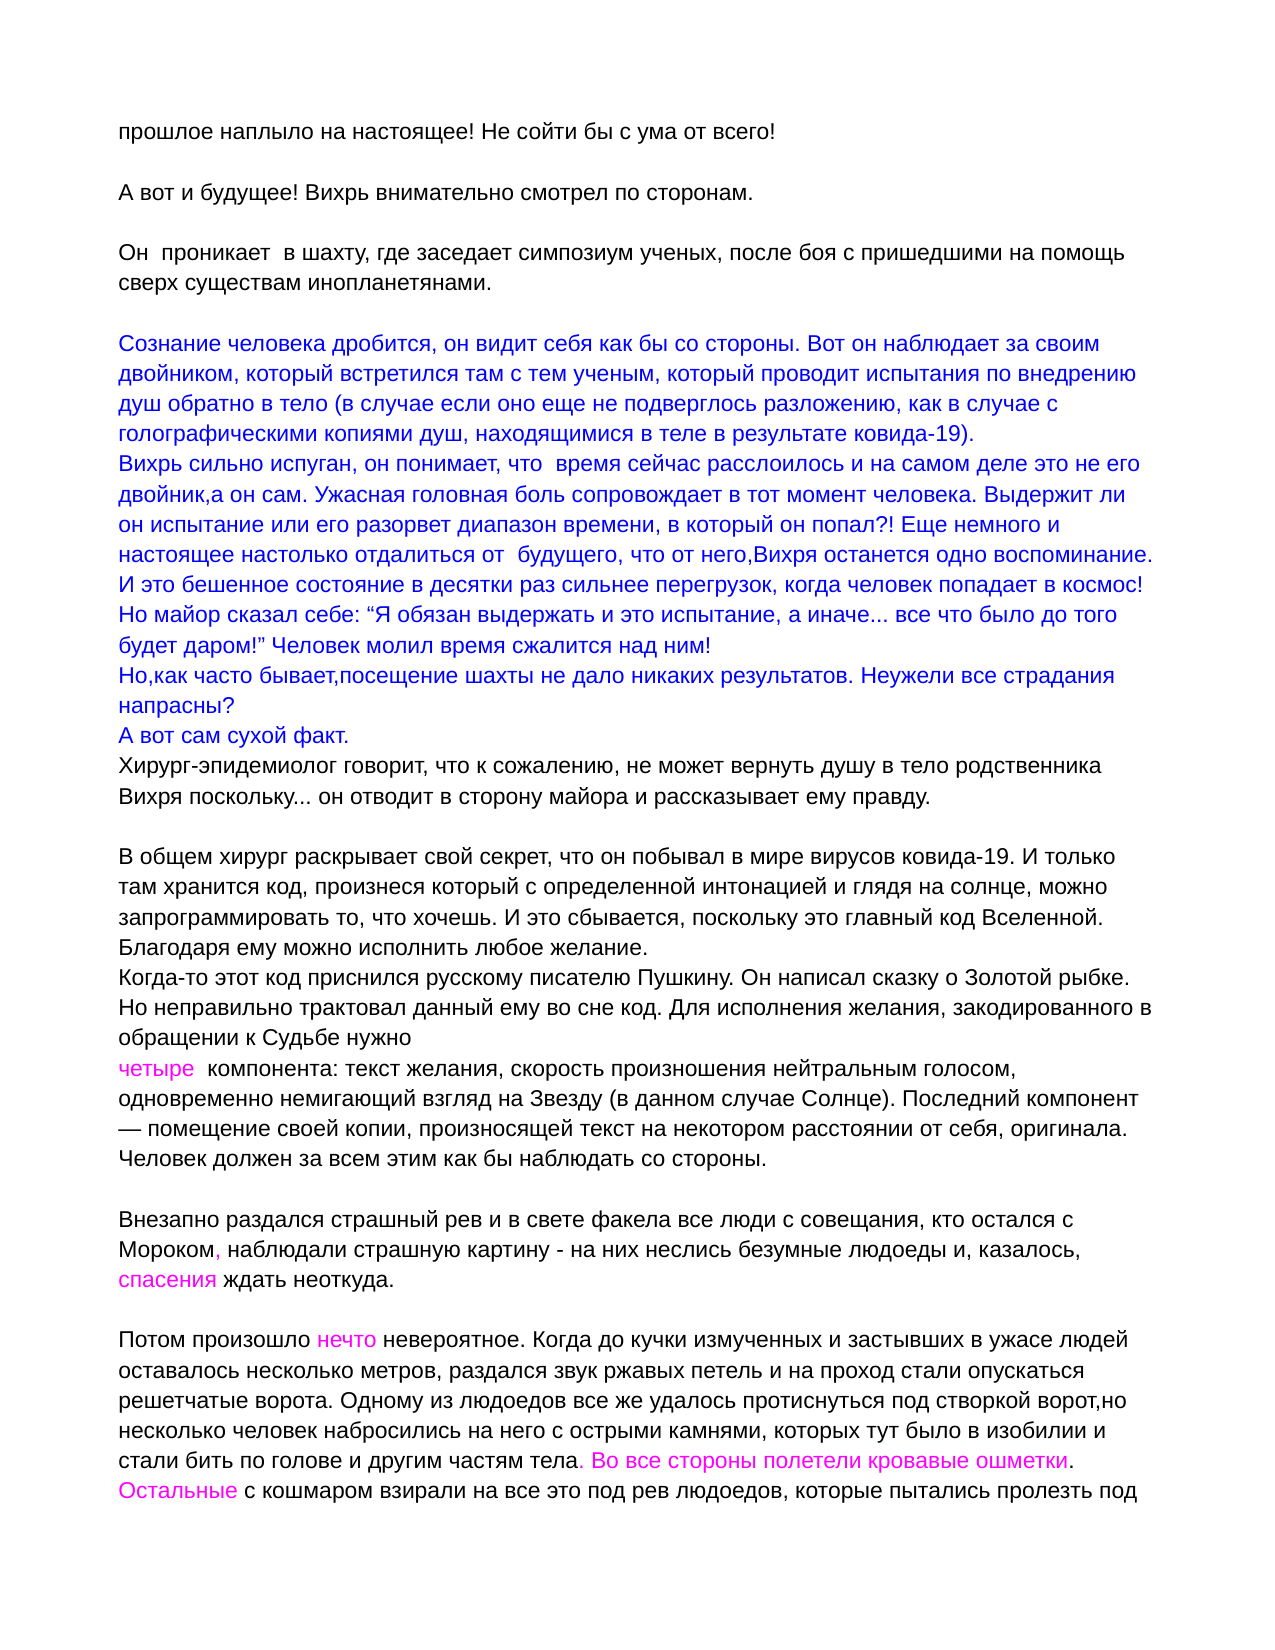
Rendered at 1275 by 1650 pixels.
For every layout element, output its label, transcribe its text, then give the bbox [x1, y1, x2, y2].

text Внезапно раздался страшный рев и в свете факела все люди с совещания, кто остался с Мороком, наблюдали страшную картину - на них неслись безумные людоеды и, казалось, спасения ждать неоткуда. [118, 1206, 1157, 1292]
text А вот сам сухой факт. [118, 722, 1157, 749]
text А вот и будущее! Вихрь внимательно смотрел по сторонам. [118, 178, 1157, 205]
text Сознание человека дробится, он видит себя как бы со стороны. Вот он наблюдает за своим двойником, который встретился там с тем ученым, который проводит испытания по внедрению душ обратно в тело (в случае если оно еще не подверглось разложению, как в случае с голографическими копиями душ, находящимися в теле в результате ковида-19). [118, 329, 1157, 447]
text Потом произошло нечто невероятное. Когда до кучки измученных и застывших в ужасе людей оставалось несколько метров, раздался звук ржавых петель и на проход стали опускаться решетчатые ворота. Одному из людоедов все же удалось протиснуться под створкой ворот,но несколько человек набросились на него с острыми камнями, которых тут было в изобилии и стали бить по голове и другим частям тела. Во все стороны полетели кровавые ошметки. Остальные с кошмаром взирали на все это под рев людоедов, которые пытались пролезть под [118, 1326, 1157, 1504]
text четыре компонента: текст желания, скорость произношения нейтральным голосом, одновременно немигающий взгляд на Звезду (в данном случае Солнце). Последний компонент — помещение своей копии, произносящей текст на некотором расстоянии от себя, оригинала. Человек должен за всем этим как бы наблюдать со стороны. [118, 1054, 1157, 1172]
text Вихрь сильно испуган, он понимает, что время сейчас расслоилось и на самом деле это не его двойник,а он сам. Ужасная головная боль сопровождает в тот момент человека. Выдержит ли он испытание или его разорвет диапазон времени, в который он попал?! Еще немного и настоящее настолько отдалиться от будущего, что от него,Вихря останется одно воспоминание. И это бешенное состояние в десятки раз сильнее перегрузок, когда человек попадает в космос! Но майор сказал себе: “Я обязан выдержать и это испытание, а иначе... все что было до того будет даром!” Человек молил время сжалится над ним! [118, 450, 1157, 658]
text Хирург-эпидемиолог говорит, что к сожалению, не может вернуть душу в тело родственника Вихря поскольку... он отводит в сторону майора и рассказывает ему правду. [118, 752, 1157, 809]
text Но,как часто бывает,посещение шахты не дало никаких результатов. Неужели все страдания напрасны? [118, 662, 1157, 718]
text Он проникает в шахту, где заседает симпозиум ученых, после боя с пришедшими на помощь сверх существам инопланетянами. [118, 239, 1157, 296]
text Когда-то этот код приснился русскому писателю Пушкину. Он написал сказку о Золотой рыбке. Но неправильно трактовал данный ему во сне код. Для исполнения желания, закодированного в обращении к Судьбе нужно [118, 964, 1157, 1051]
text В общем хирург раскрывает свой секрет, что он побывал в мире вирусов ковида-19. И только там хранится код, произнеся который с определенной интонацией и глядя на солнце, можно запрограммировать то, что хочешь. И это сбывается, поскольку это главный код Вселенной. Благодаря ему можно исполнить любое желание. [118, 843, 1157, 960]
text прошлое наплыло на настоящее! Не сойти бы с ума от всего! [118, 118, 1157, 144]
